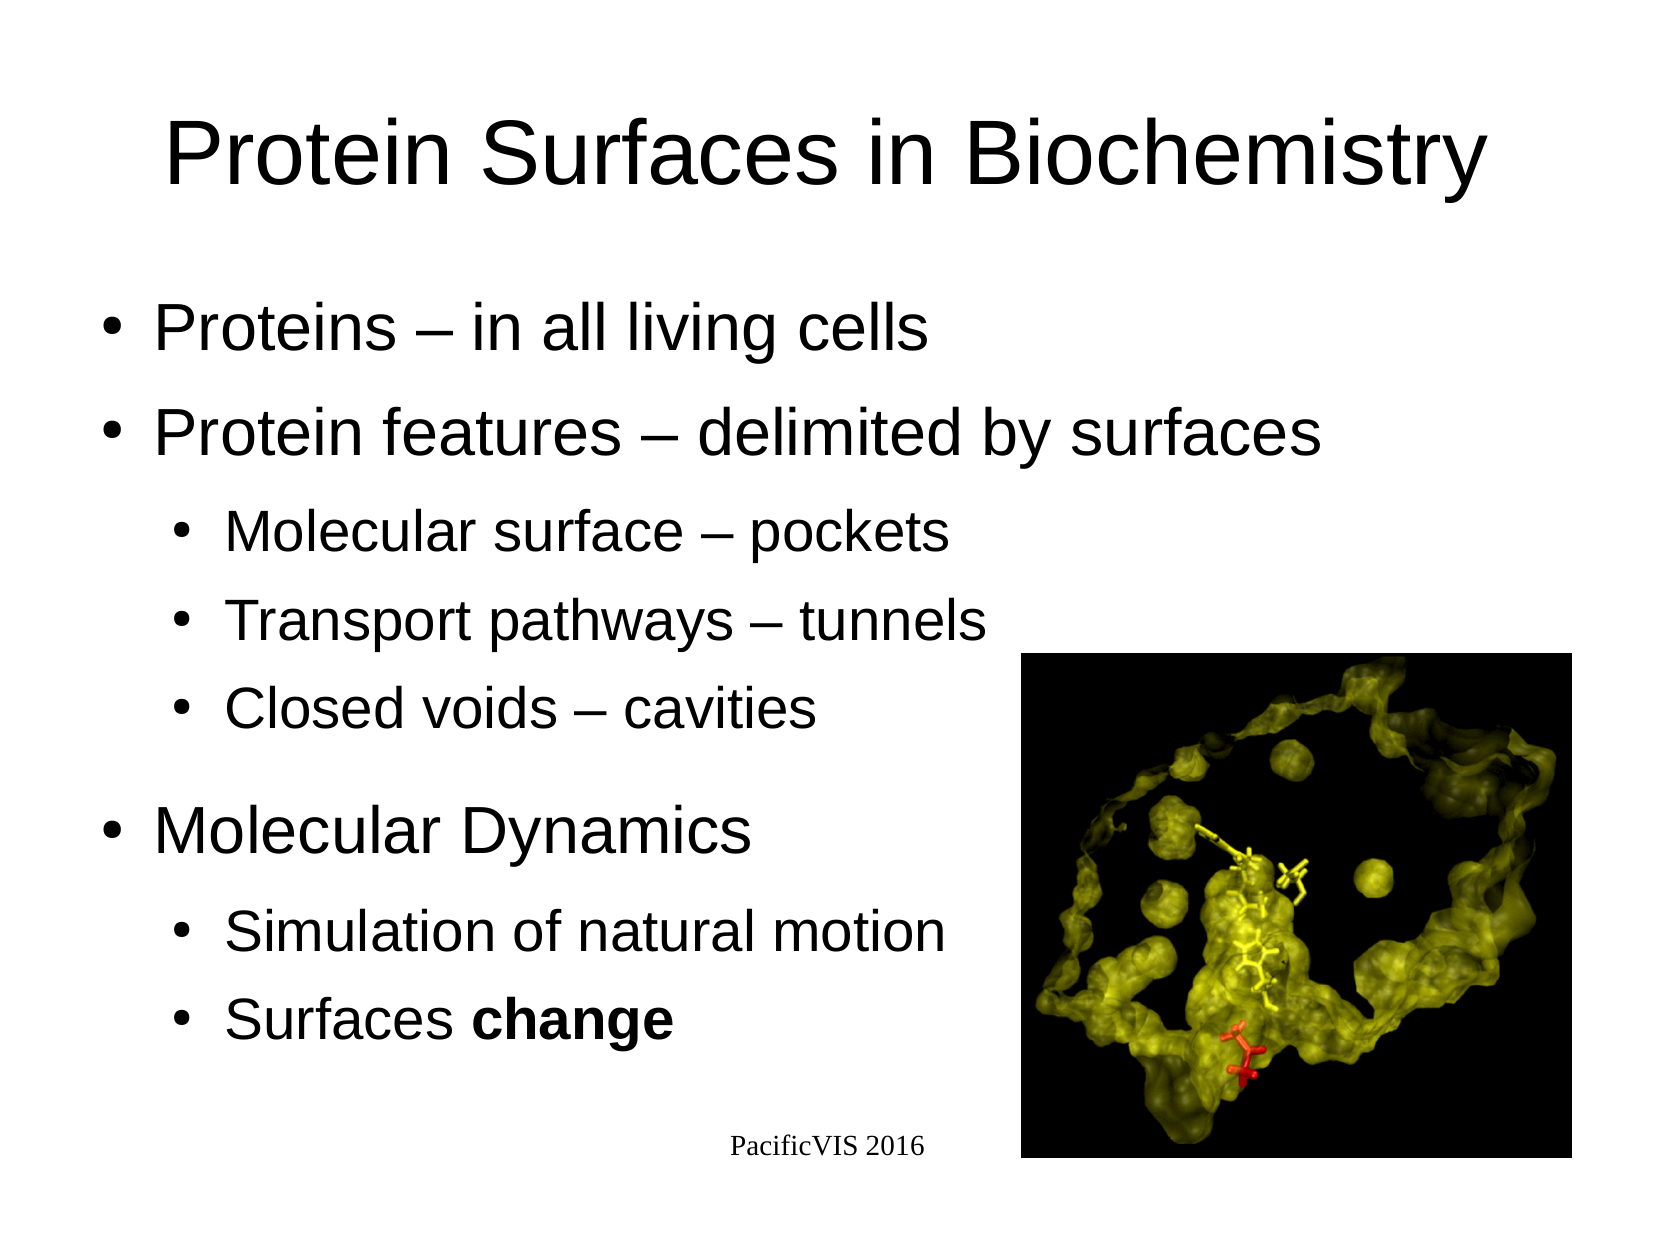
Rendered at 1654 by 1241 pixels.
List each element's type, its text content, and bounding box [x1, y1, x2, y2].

title Protein Surfaces in Biochemistry [82, 49, 1571, 257]
picture [1021, 653, 1572, 1158]
list Proteins – in all living cells Protein features – delimited by surfaces Molecular surface – pockets Transport pathways – tunnels Closed voids – cavities Molecular Dynamics Simulation of natural motion Surfaces change [82, 290, 1571, 1109]
